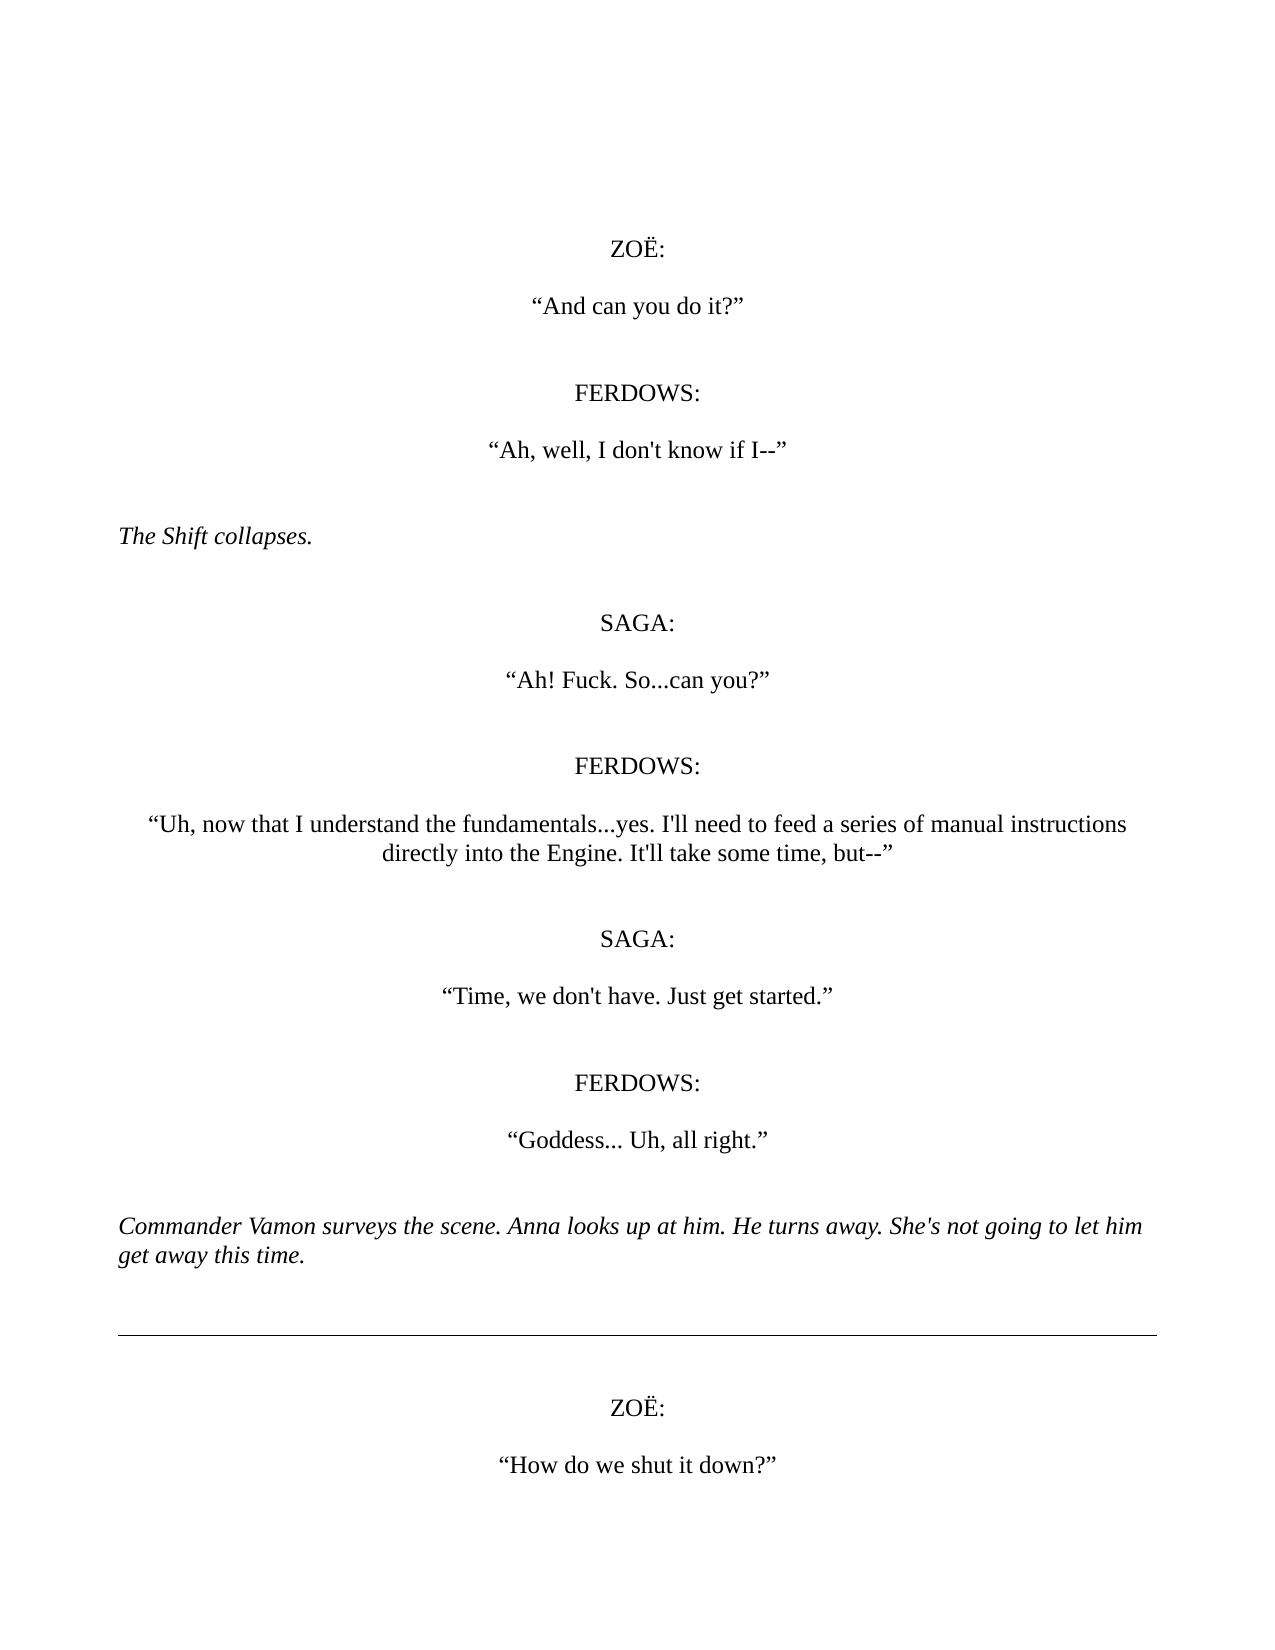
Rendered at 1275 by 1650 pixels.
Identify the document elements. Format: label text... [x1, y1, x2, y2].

text Commander Vamon surveys the scene. Anna looks up at him. He turns away. She's not going to let him get away this time. [118, 1211, 1157, 1269]
text SAGA: [118, 924, 1157, 953]
text “Uh, now that I understand the fundamentals...yes. I'll need to feed a series of manual instructions directly into the Engine. It'll take some time, but--” [118, 809, 1157, 866]
text “Ah, well, I don't know if I--” [118, 435, 1157, 464]
text “Ah! Fuck. So...can you?” [118, 665, 1157, 694]
text “Time, we don't have. Just get started.” [118, 981, 1157, 1010]
text ZOË: [118, 1393, 1157, 1421]
text “And can you do it?” [118, 291, 1157, 320]
text “How do we shut it down?” [118, 1450, 1157, 1479]
text FERDOWS: [118, 378, 1157, 406]
text The Shift collapses. [118, 521, 1157, 550]
text SAGA: [118, 608, 1157, 636]
text ZOË: [118, 234, 1157, 263]
text FERDOWS: [118, 1068, 1157, 1096]
text FERDOWS: [118, 751, 1157, 780]
text “Goddess... Uh, all right.” [118, 1125, 1157, 1154]
